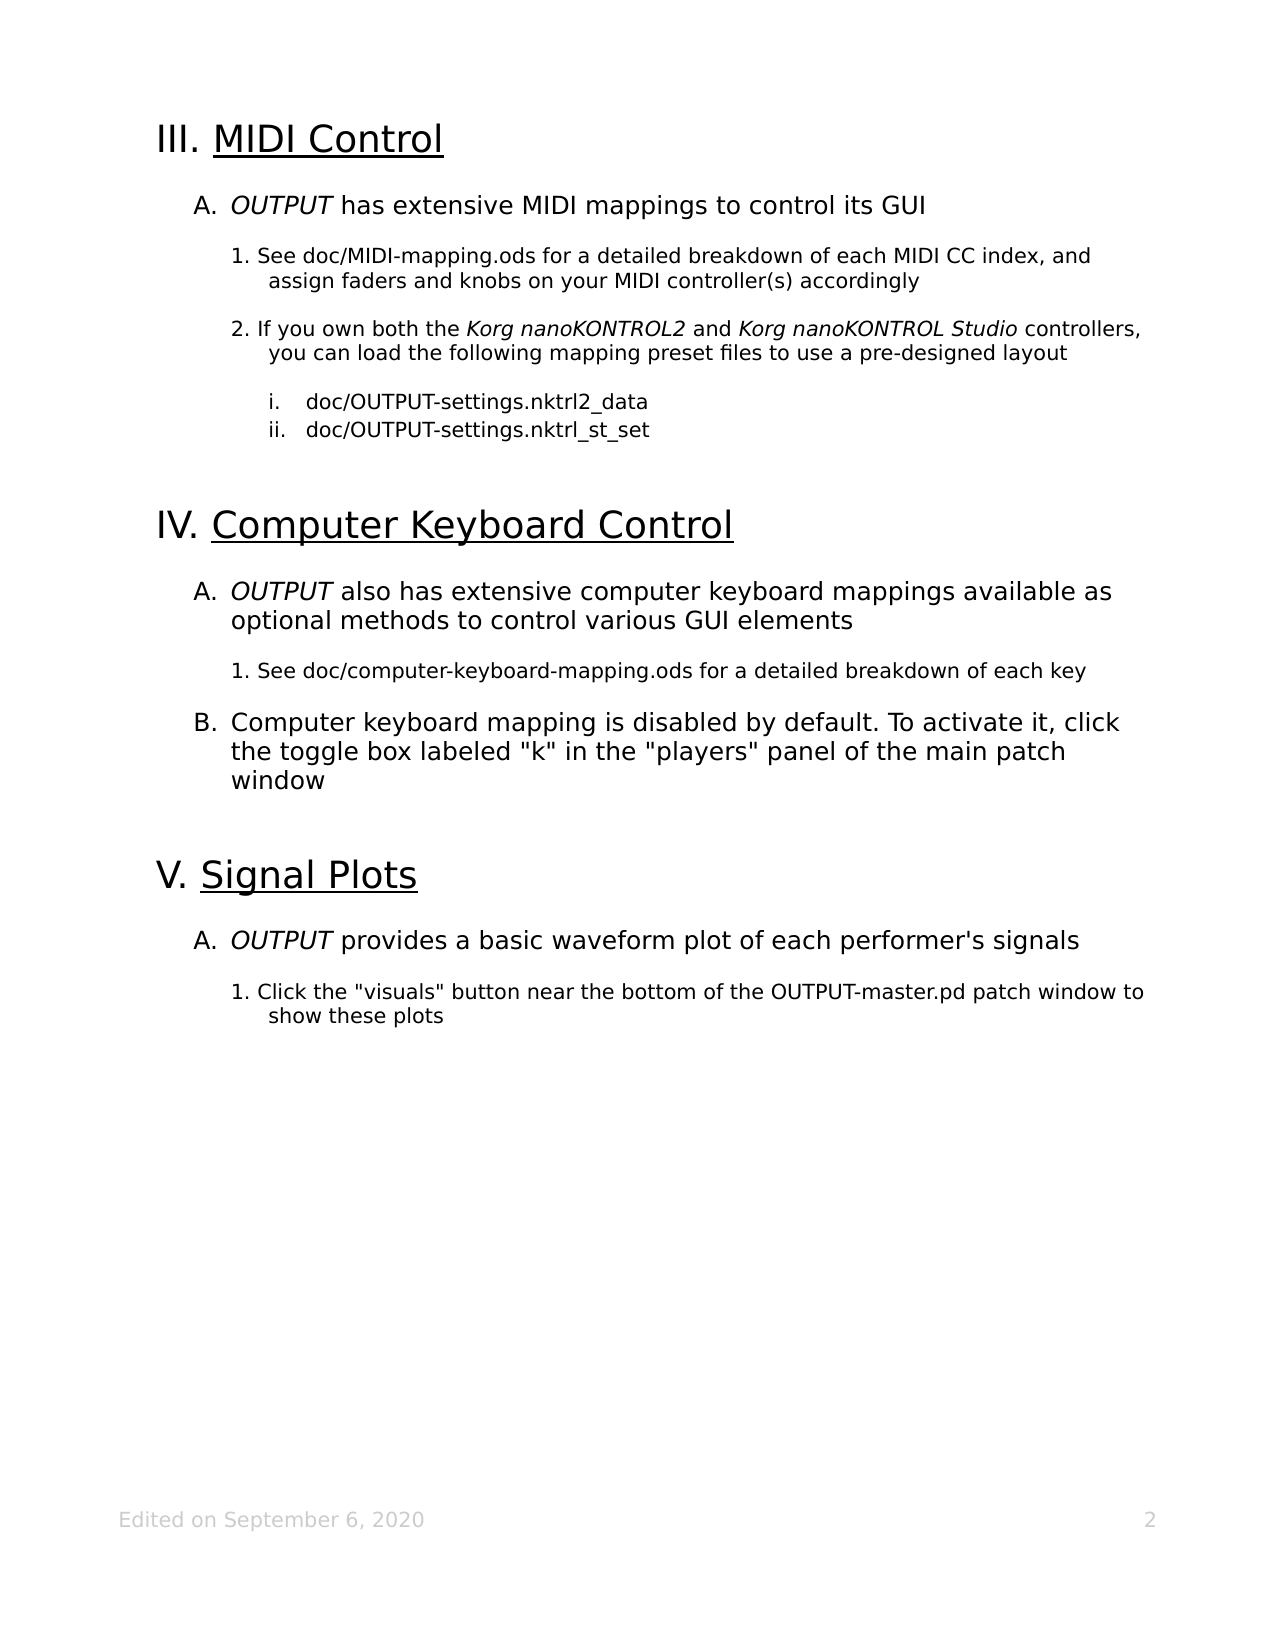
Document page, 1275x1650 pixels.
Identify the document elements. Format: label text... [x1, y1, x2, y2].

list If you own both the Korg nanoKONTROL2 and Korg nanoKONTROL Studio controllers, you can load the following mapping preset files to use a pre-designed layout [231, 317, 1157, 366]
list doc/OUTPUT-settings.nktrl2_data [268, 390, 1157, 414]
list Computer keyboard mapping is disabled by default. To activate it, click the toggle box labeled "k" in the "players" panel of the main patch window [193, 708, 1157, 795]
list OUTPUT has extensive MIDI mappings to control its GUI [193, 191, 1157, 220]
list MIDI Control [156, 118, 1157, 162]
list Computer Keyboard Control [156, 504, 1157, 548]
list OUTPUT provides a basic waveform plot of each performer's signals [193, 927, 1157, 956]
list See doc/MIDI-mapping.ods for a detailed breakdown of each MIDI CC index, and assign faders and knobs on your MIDI controller(s) accordingly [231, 244, 1157, 293]
list OUTPUT also has extensive computer keyboard mappings available as optional methods to control various GUI elements [193, 577, 1157, 635]
list Click the "visuals" button near the bottom of the OUTPUT-master.pd patch window to show these plots [231, 980, 1157, 1028]
list doc/OUTPUT-settings.nktrl_st_set [268, 418, 1157, 442]
list Signal Plots [156, 854, 1157, 897]
list See doc/computer-keyboard-mapping.ods for a detailed breakdown of each key [231, 659, 1157, 684]
